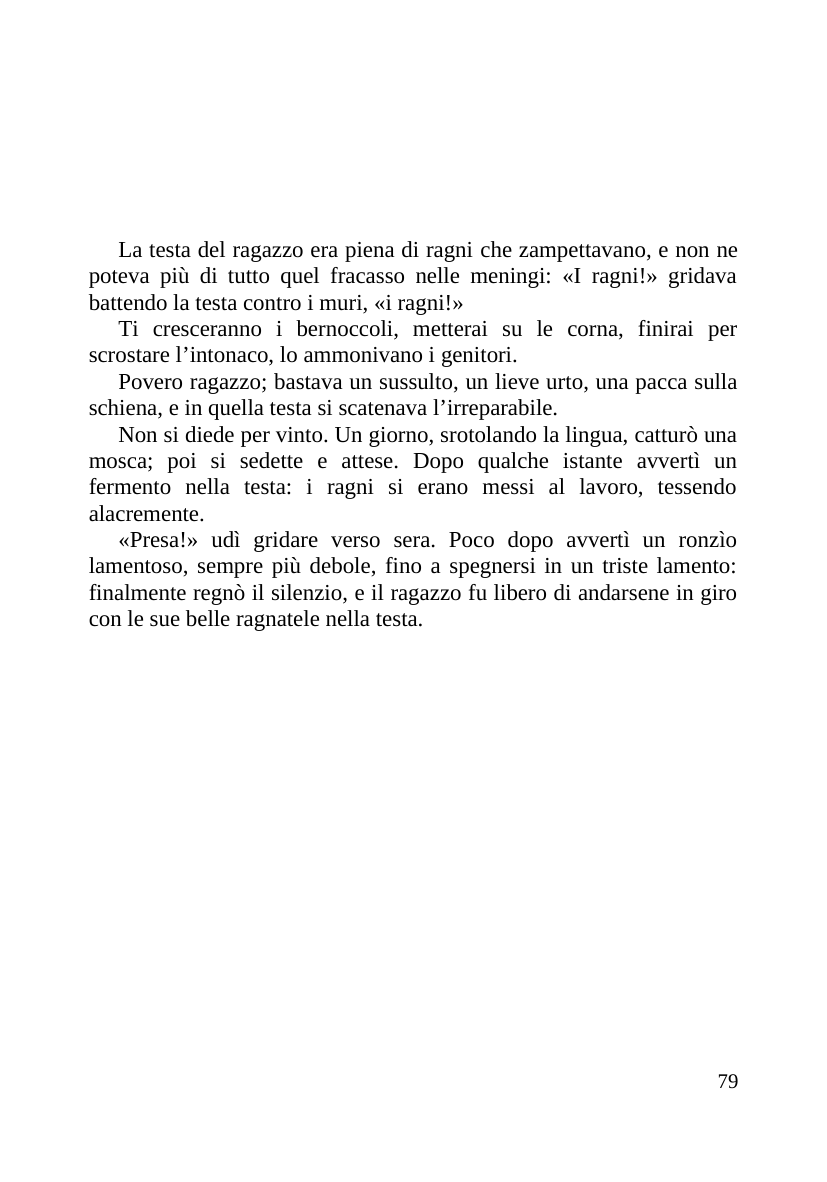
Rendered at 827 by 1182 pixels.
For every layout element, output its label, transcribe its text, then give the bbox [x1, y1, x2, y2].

text «Presa!» udì gridare verso sera. Poco dopo avvertì un ronzìo lamentoso, sempre più debole, fino a spegnersi in un triste lamento: finalmente regnò il silenzio, e il ragazzo fu libero di andarsene in giro con le sue belle ragnatele nella testa. [88, 526, 738, 631]
text Ti cresceranno i bernoccoli, metterai su le corna, finirai per scrostare l’intonaco, lo ammonivano i genitori. [88, 315, 738, 368]
text La testa del ragazzo era piena di ragni che zampettavano, e non ne poteva più di tutto quel fracasso nelle meningi: «I ragni!» gridava battendo la testa contro i muri, «i ragni!» [88, 236, 738, 315]
text Non si diede per vinto. Un giorno, srotolando la lingua, catturò una mosca; poi si sedette e attese. Dopo qualche istante avvertì un fermento nella testa: i ragni si erano messi al lavoro, tessendo alacremente. [88, 421, 738, 526]
text Povero ragazzo; bastava un sussulto, un lieve urto, una pacca sulla schiena, e in quella testa si scatenava l’irreparabile. [88, 368, 738, 421]
